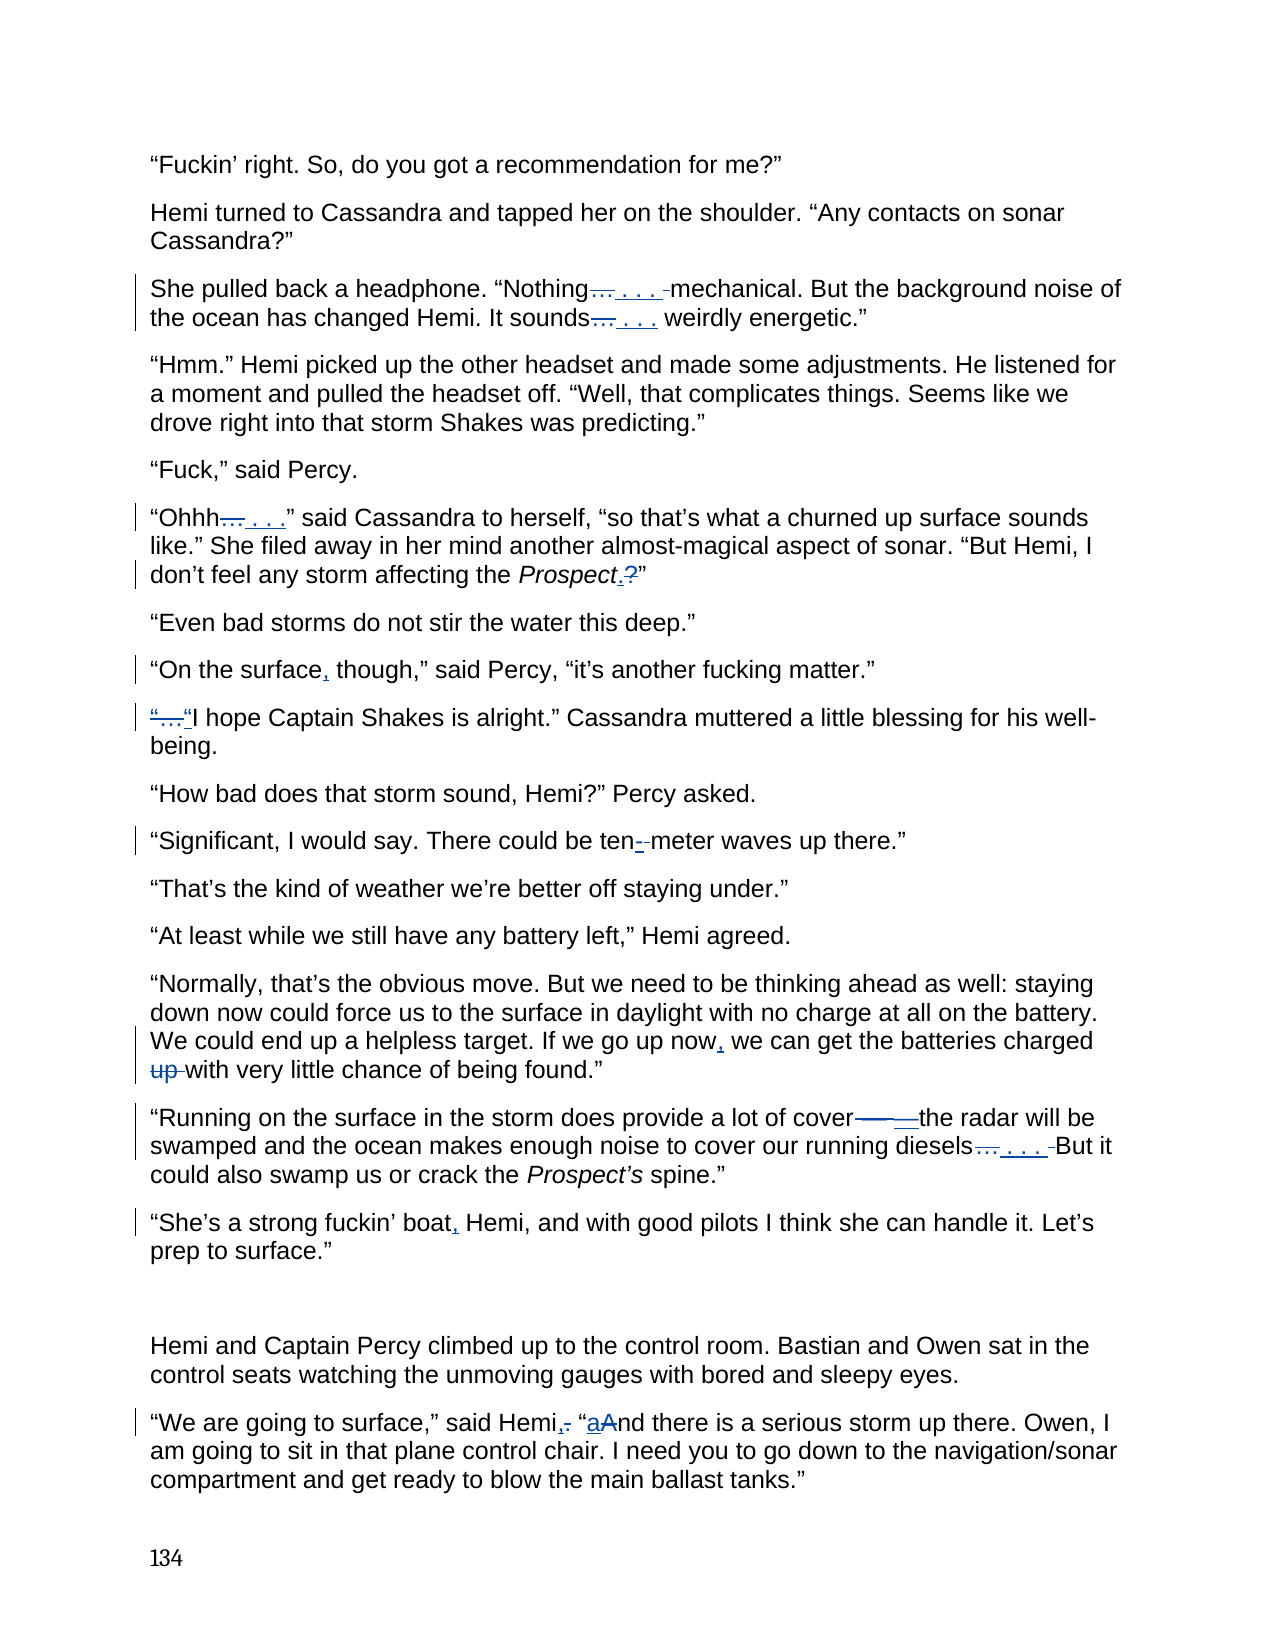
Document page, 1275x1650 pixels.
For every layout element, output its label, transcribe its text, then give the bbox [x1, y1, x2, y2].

text “On the surface, though,” said Percy, “it’s another fucking matter.” [150, 655, 1125, 684]
text “We are going to surface,” said Hemi, “and there is a serious storm up there. Owen, I am going to sit in that plane control chair. I need you to go down to the navigation/sonar compartment and get ready to blow the main ballast tanks.” [150, 1407, 1125, 1494]
text “Hmm.” Hemi picked up the other headset and made some adjustments. He listened for a moment and pulled the headset off. “Well, that complicates things. Seems like we drove right into that storm Shakes was predicting.” [150, 350, 1125, 436]
text “Normally, that’s the obvious move. But we need to be thinking ahead as well: staying down now could force us to the surface in daylight with no charge at all on the battery. We could end up a helpless target. If we go up now, we can get the batteries charged with very little chance of being found.” [150, 969, 1125, 1084]
text “Significant, I would say. There could be ten-meter waves up there.” [150, 826, 1125, 855]
text “At least while we still have any battery left,” Hemi agreed. [150, 921, 1125, 950]
text “Running on the surface in the storm does provide a lot of cover—the radar will be swamped and the ocean makes enough noise to cover our running diesels . . . But it could also swamp us or crack the Prospect’s spine.” [150, 1102, 1125, 1189]
text Hemi turned to Cassandra and tapped her on the shoulder. “Any contacts on sonar Cassandra?” [150, 197, 1125, 255]
text “Fuckin’ right. So, do you got a recommendation for me?” [150, 150, 1125, 179]
text “I hope Captain Shakes is alright.” Cassandra muttered a little blessing for his well-being. [150, 702, 1125, 760]
text “Ohhh . . .” said Cassandra to herself, “so that’s what a churned up surface sounds like.” She filed away in her mind another almost-magical aspect of sonar. “But Hemi, I don’t feel any storm affecting the Prospect.” [150, 502, 1125, 589]
text “That’s the kind of weather we’re better off staying under.” [150, 874, 1125, 902]
text “How bad does that storm sound, Hemi?” Percy asked. [150, 779, 1125, 807]
text She pulled back a headphone. “Nothing . . . mechanical. But the background noise of the ocean has changed Hemi. It sounds . . . weirdly energetic.” [150, 274, 1125, 331]
text “Even bad storms do not stir the water this deep.” [150, 607, 1125, 636]
text Hemi and Captain Percy climbed up to the control room. Bastian and Owen sat in the control seats watching the unmoving gauges with bored and sleepy eyes. [150, 1331, 1125, 1389]
text “Fuck,” said Percy. [150, 455, 1125, 484]
text “She’s a strong fuckin’ boat, Hemi, and with good pilots I think she can handle it. Let’s prep to surface.” [150, 1207, 1125, 1265]
